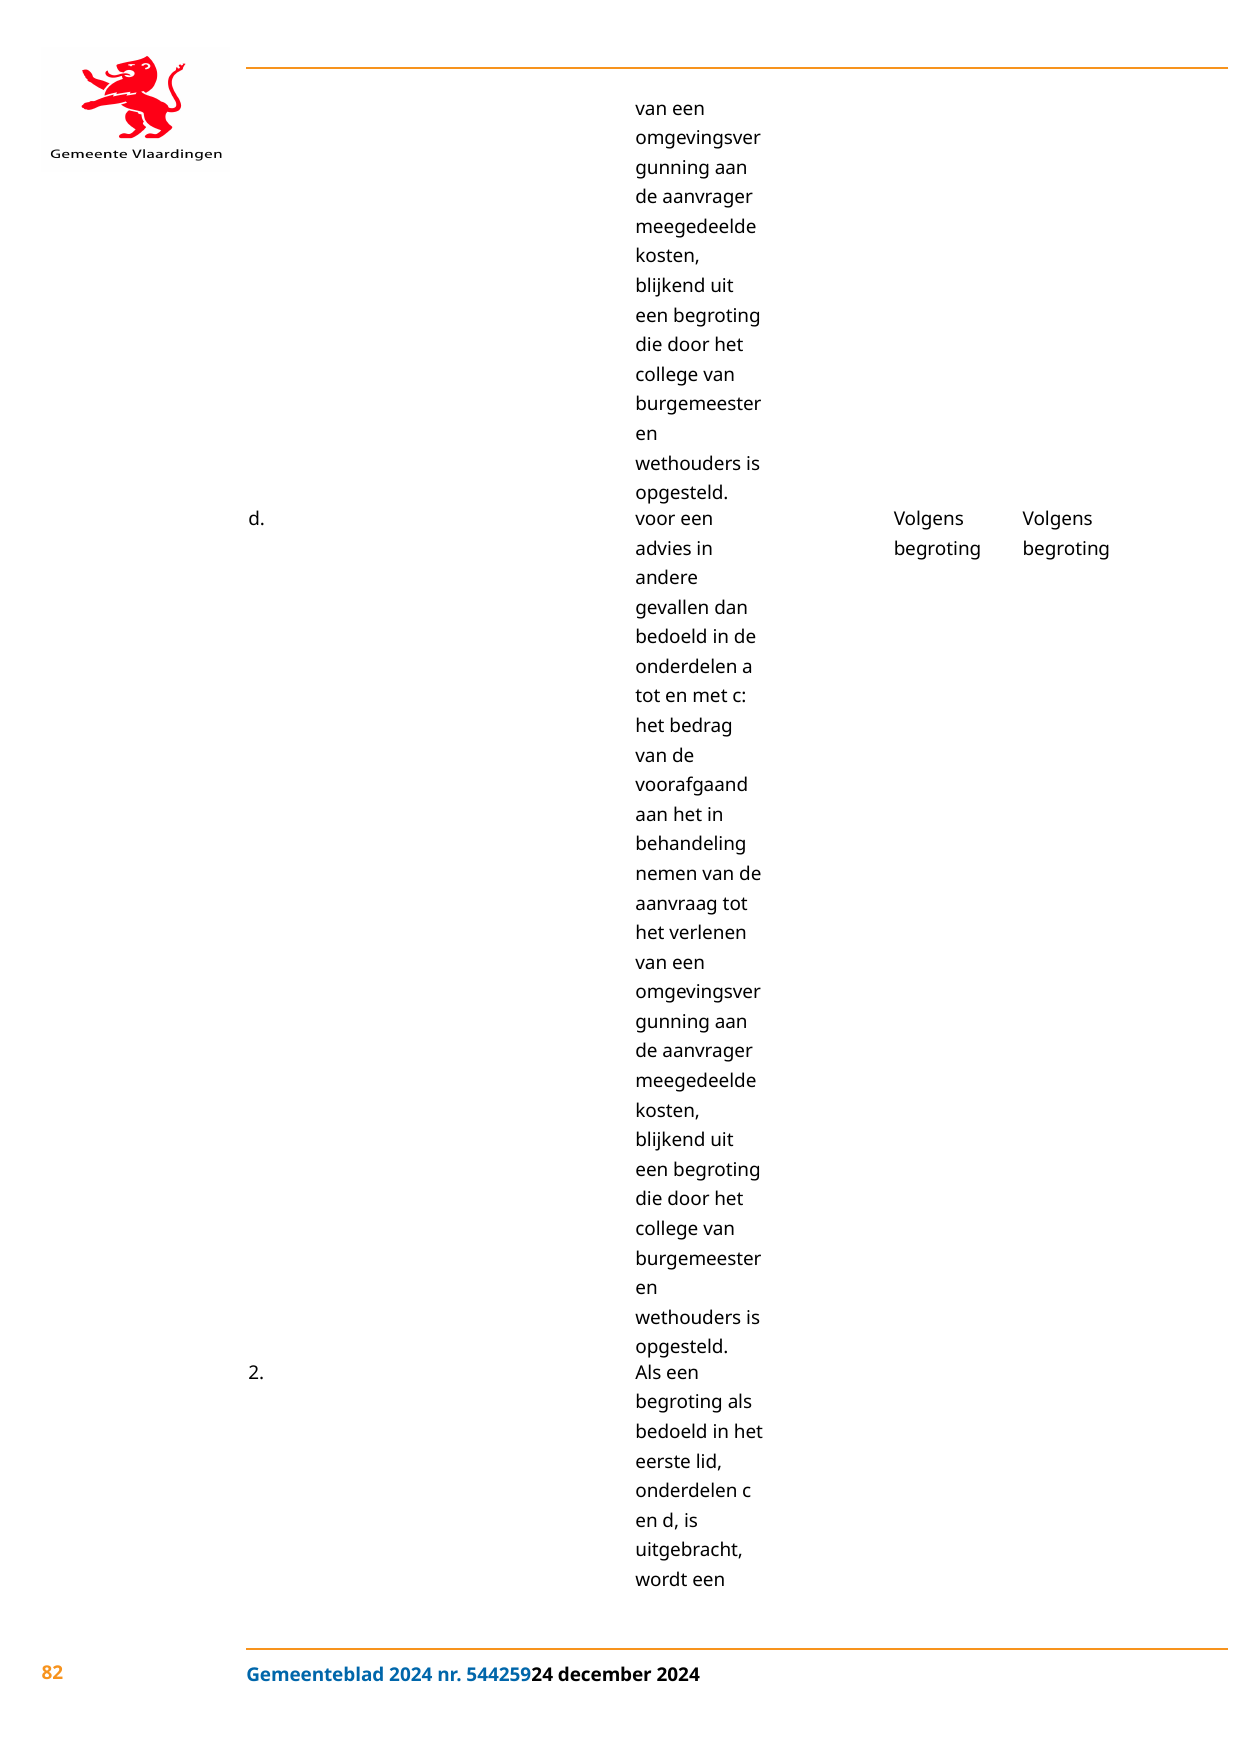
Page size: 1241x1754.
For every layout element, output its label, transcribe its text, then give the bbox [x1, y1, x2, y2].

table_cell [377, 505, 506, 1359]
table_cell 2. [248, 1359, 377, 1592]
table_cell Volgens begroting [1023, 505, 1152, 1359]
table_cell [248, 95, 377, 505]
table_cell [764, 505, 893, 1359]
table_cell [506, 95, 635, 505]
picture [41, 47, 231, 172]
table_cell Als een begroting als bedoeld in het eerste lid, onderdelen c en d, is uitgebracht, wordt een [635, 1359, 764, 1592]
table_cell Volgens begroting [894, 505, 1022, 1359]
table_cell [1023, 95, 1152, 505]
table_cell [1023, 1359, 1152, 1592]
table_cell [894, 95, 1022, 505]
table_cell voor een advies in andere gevallen dan bedoeld in de onderdelen a tot en met c: het bedrag van de voorafgaand aan het in behandeling nemen van de aanvraag tot het verlenen van een omgevingsvergunning aan de aanvrager meegedeelde kosten, blijkend uit een begroting die door het college van burgemeester en wethouders is opgesteld. [635, 505, 764, 1359]
table_cell [377, 95, 506, 505]
table_cell van een omgevingsvergunning aan de aanvrager meegedeelde kosten, blijkend uit een begroting die door het college van burgemeester en wethouders is opgesteld. [635, 95, 764, 505]
table_cell d. [248, 505, 377, 1359]
table_cell [377, 1359, 506, 1592]
table_cell [506, 1359, 635, 1592]
table_cell [764, 95, 893, 505]
table_cell [506, 505, 635, 1359]
table_cell [894, 1359, 1022, 1592]
table_cell [764, 1359, 893, 1592]
